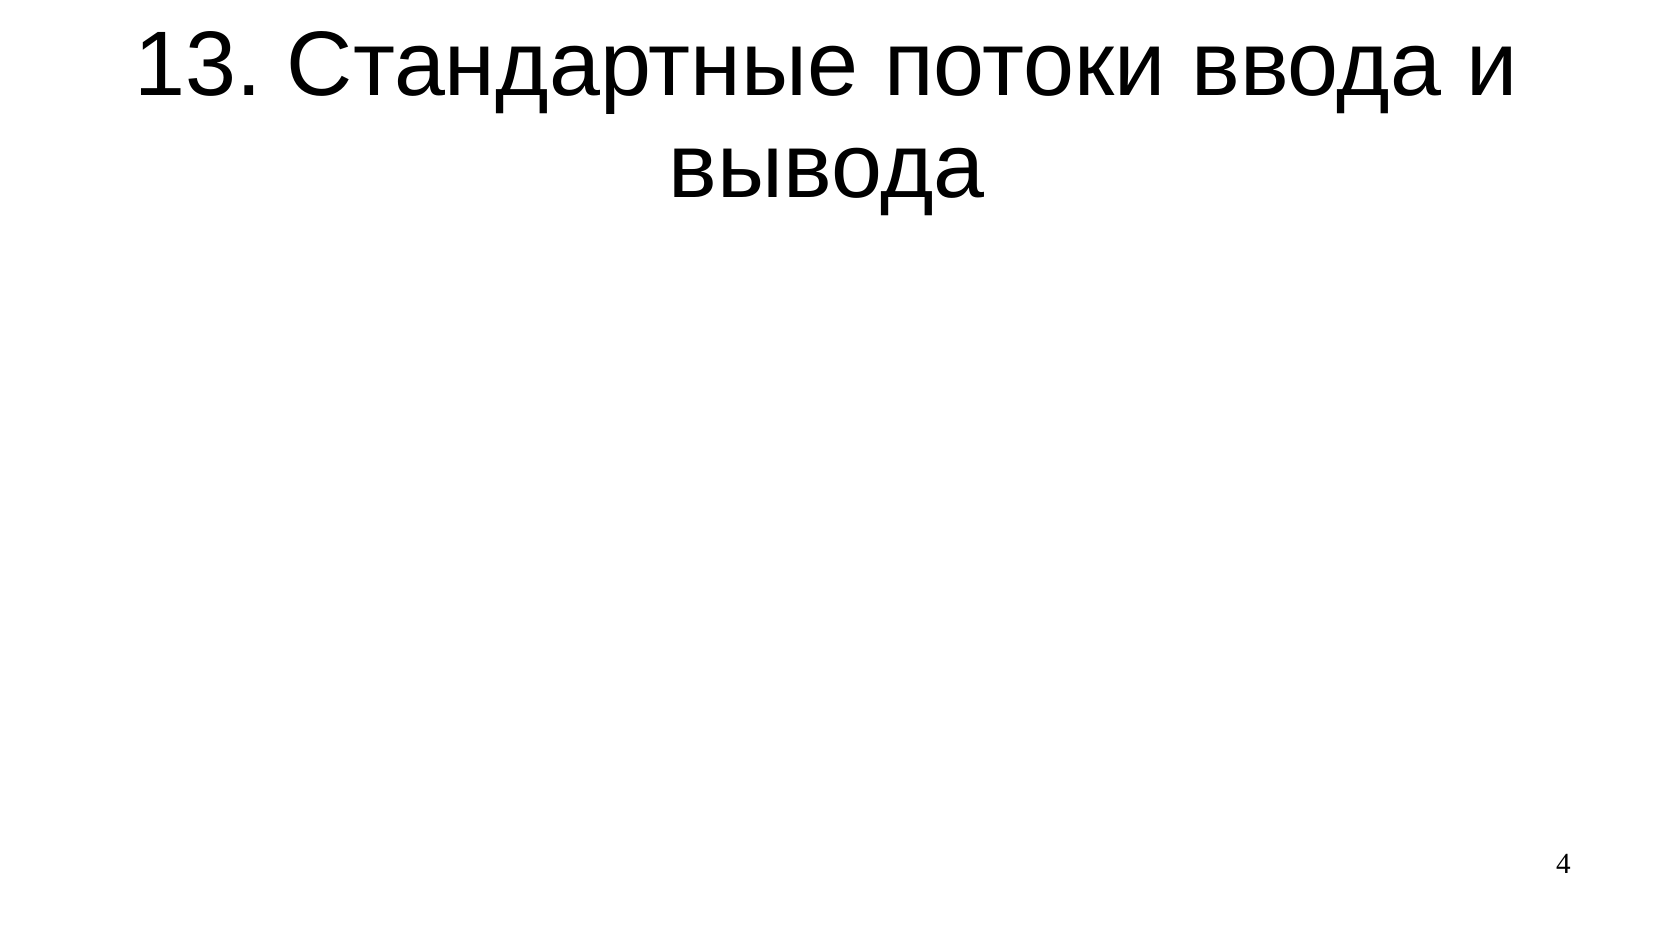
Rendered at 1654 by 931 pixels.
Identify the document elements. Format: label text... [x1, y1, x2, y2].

title 13. Стандартные потоки ввода и вывода [82, 12, 1571, 218]
